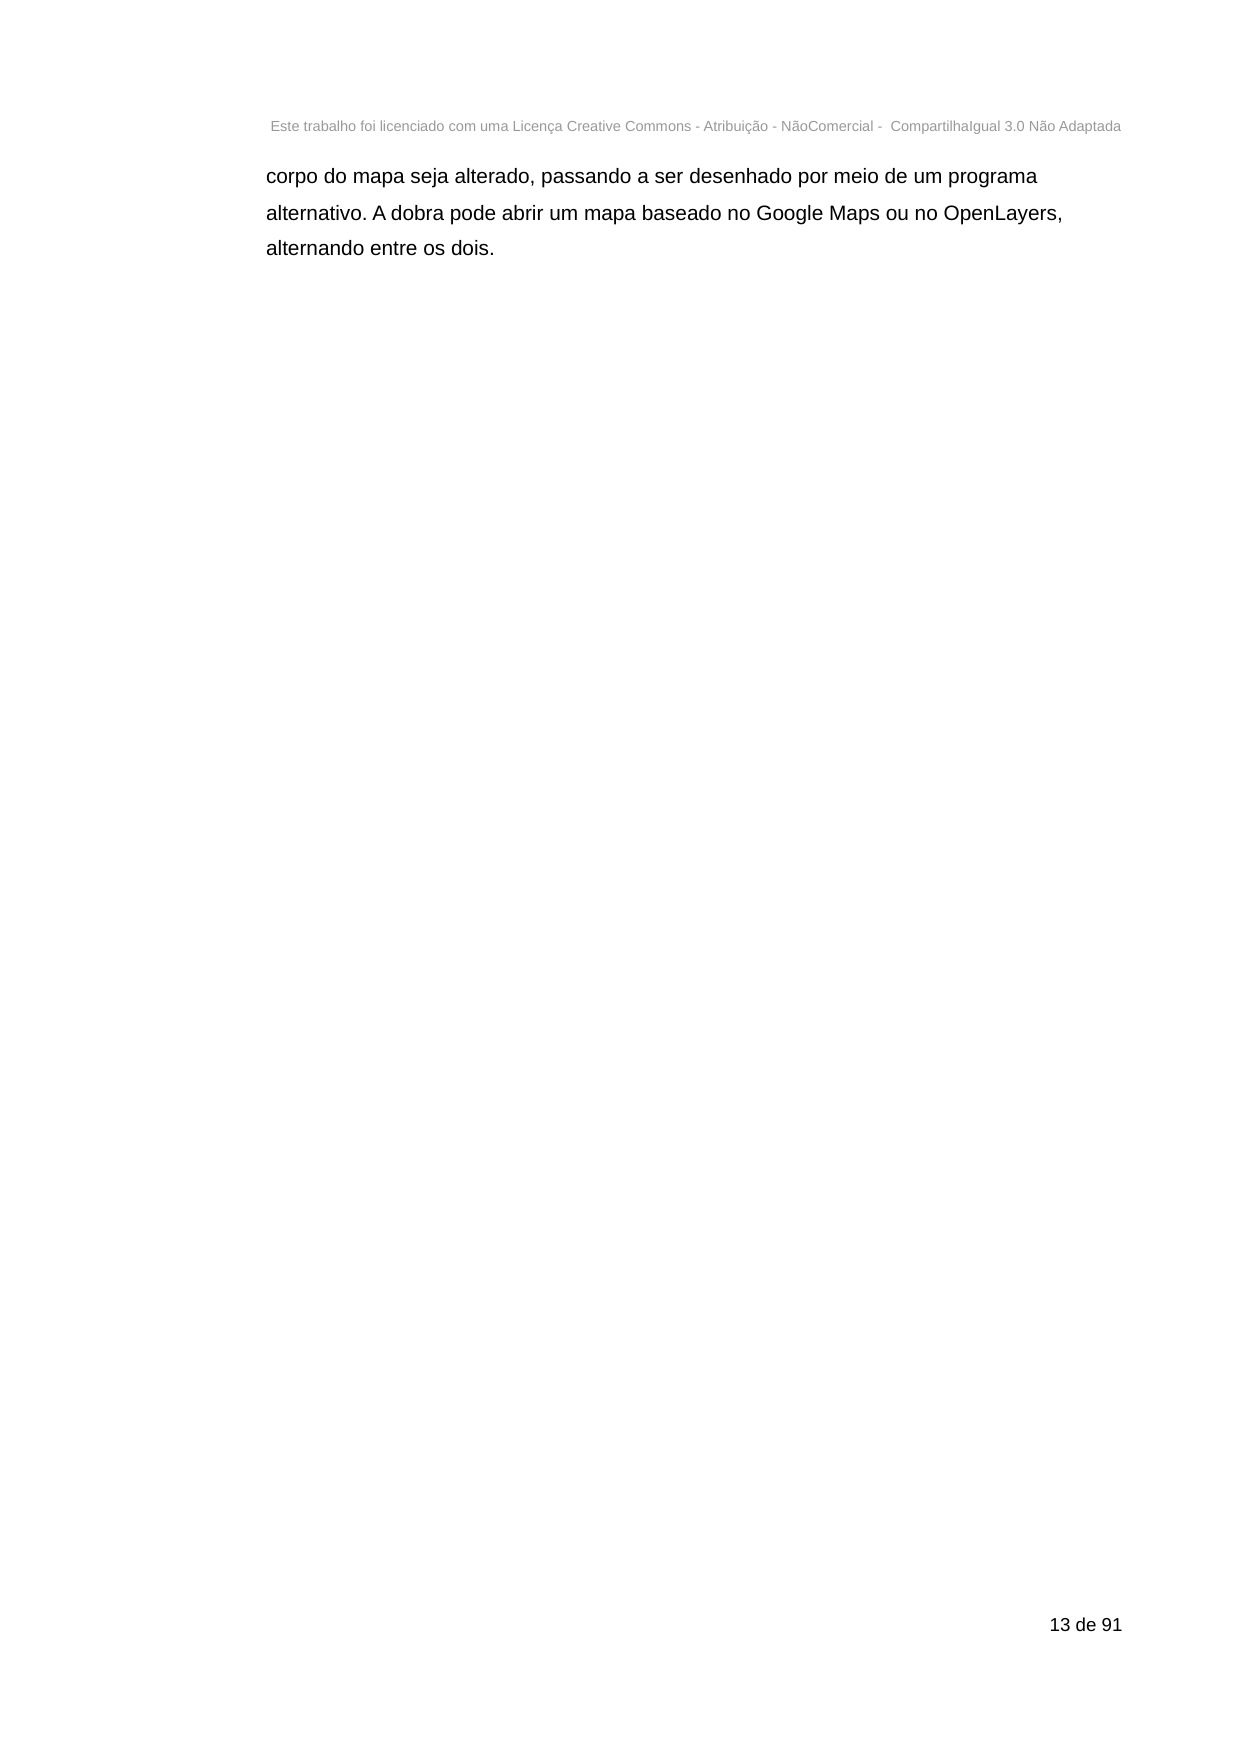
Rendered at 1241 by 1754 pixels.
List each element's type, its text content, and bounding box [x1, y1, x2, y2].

list corpo do mapa seja alterado, passando a ser desenhado por meio de um programa alternativo. A dobra pode abrir um mapa baseado no Google Maps ou no OpenLayers, alternando entre os dois. [228, 164, 1122, 260]
